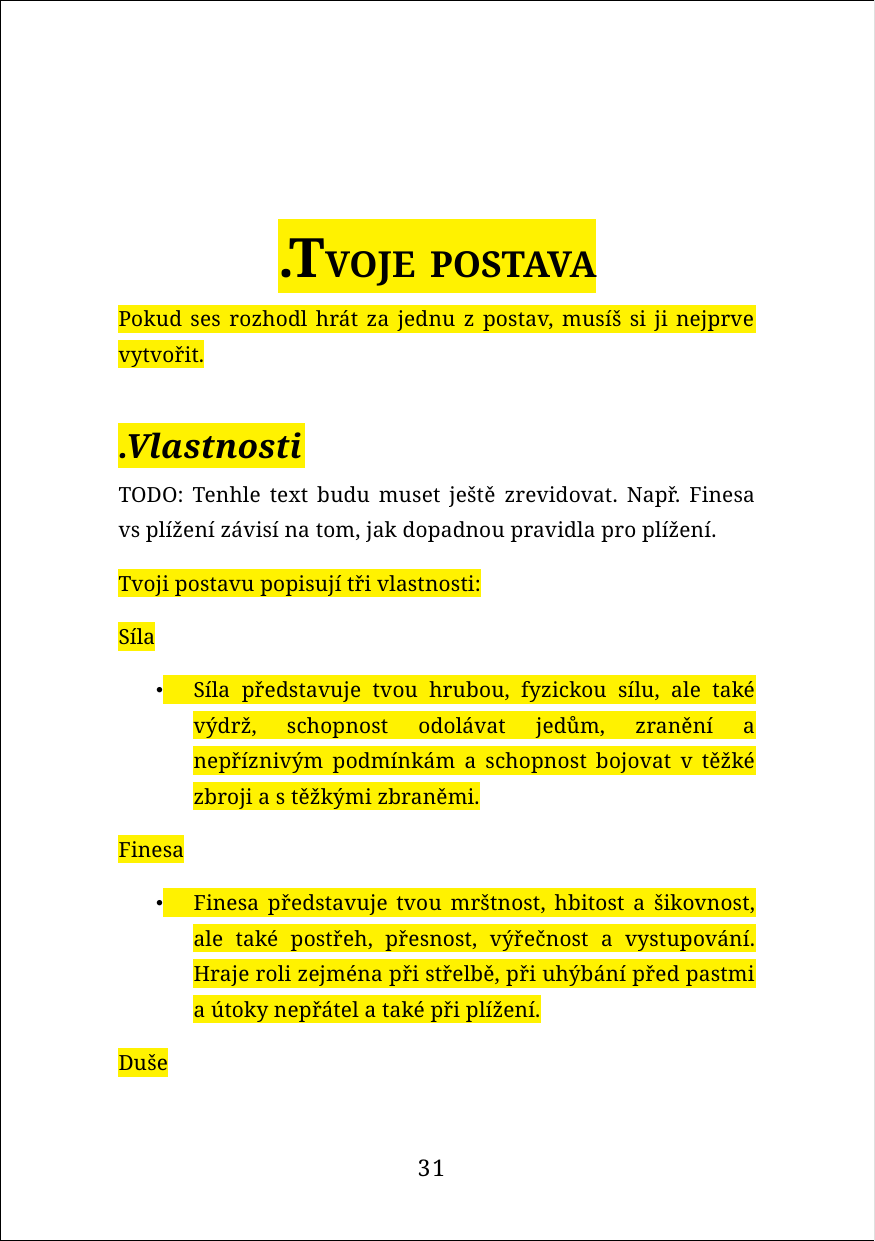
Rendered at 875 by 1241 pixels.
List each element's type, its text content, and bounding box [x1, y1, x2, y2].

text TODO: Tenhle text budu muset ještě zrevidovat. Např. Finesa vs plížení závisí na tom, jak dopadnou pravidla pro plížení. [118, 480, 756, 544]
list Finesa představuje tvou mrštnost, hbitost a šikovnost, ale také postřeh, přesnost, výřečnost a vystupování. Hraje roli zejména při střelbě, při uhýbání před pastmi a útoky nepřátel a také při plížení. [156, 888, 756, 1023]
subtitle .Tvoje postava [118, 219, 756, 293]
list Síla představuje tvou hrubou, fyzickou sílu, ale také výdrž, schopnost odolávat jedům, zranění a nepříznivým podmínkám a schopnost bojovat v těžké zbroji a s těžkými zbraněmi. [156, 675, 756, 810]
text Síla [118, 622, 756, 651]
text Pokud ses rozhodl hrát za jednu z postav, musíš si ji nejprve vytvořit. [118, 304, 756, 368]
text Tvoji postavu popisují tři vlastnosti: [118, 569, 756, 597]
subtitle .Vlastnosti [118, 423, 756, 468]
text Duše [118, 1048, 756, 1077]
text Finesa [118, 835, 756, 863]
